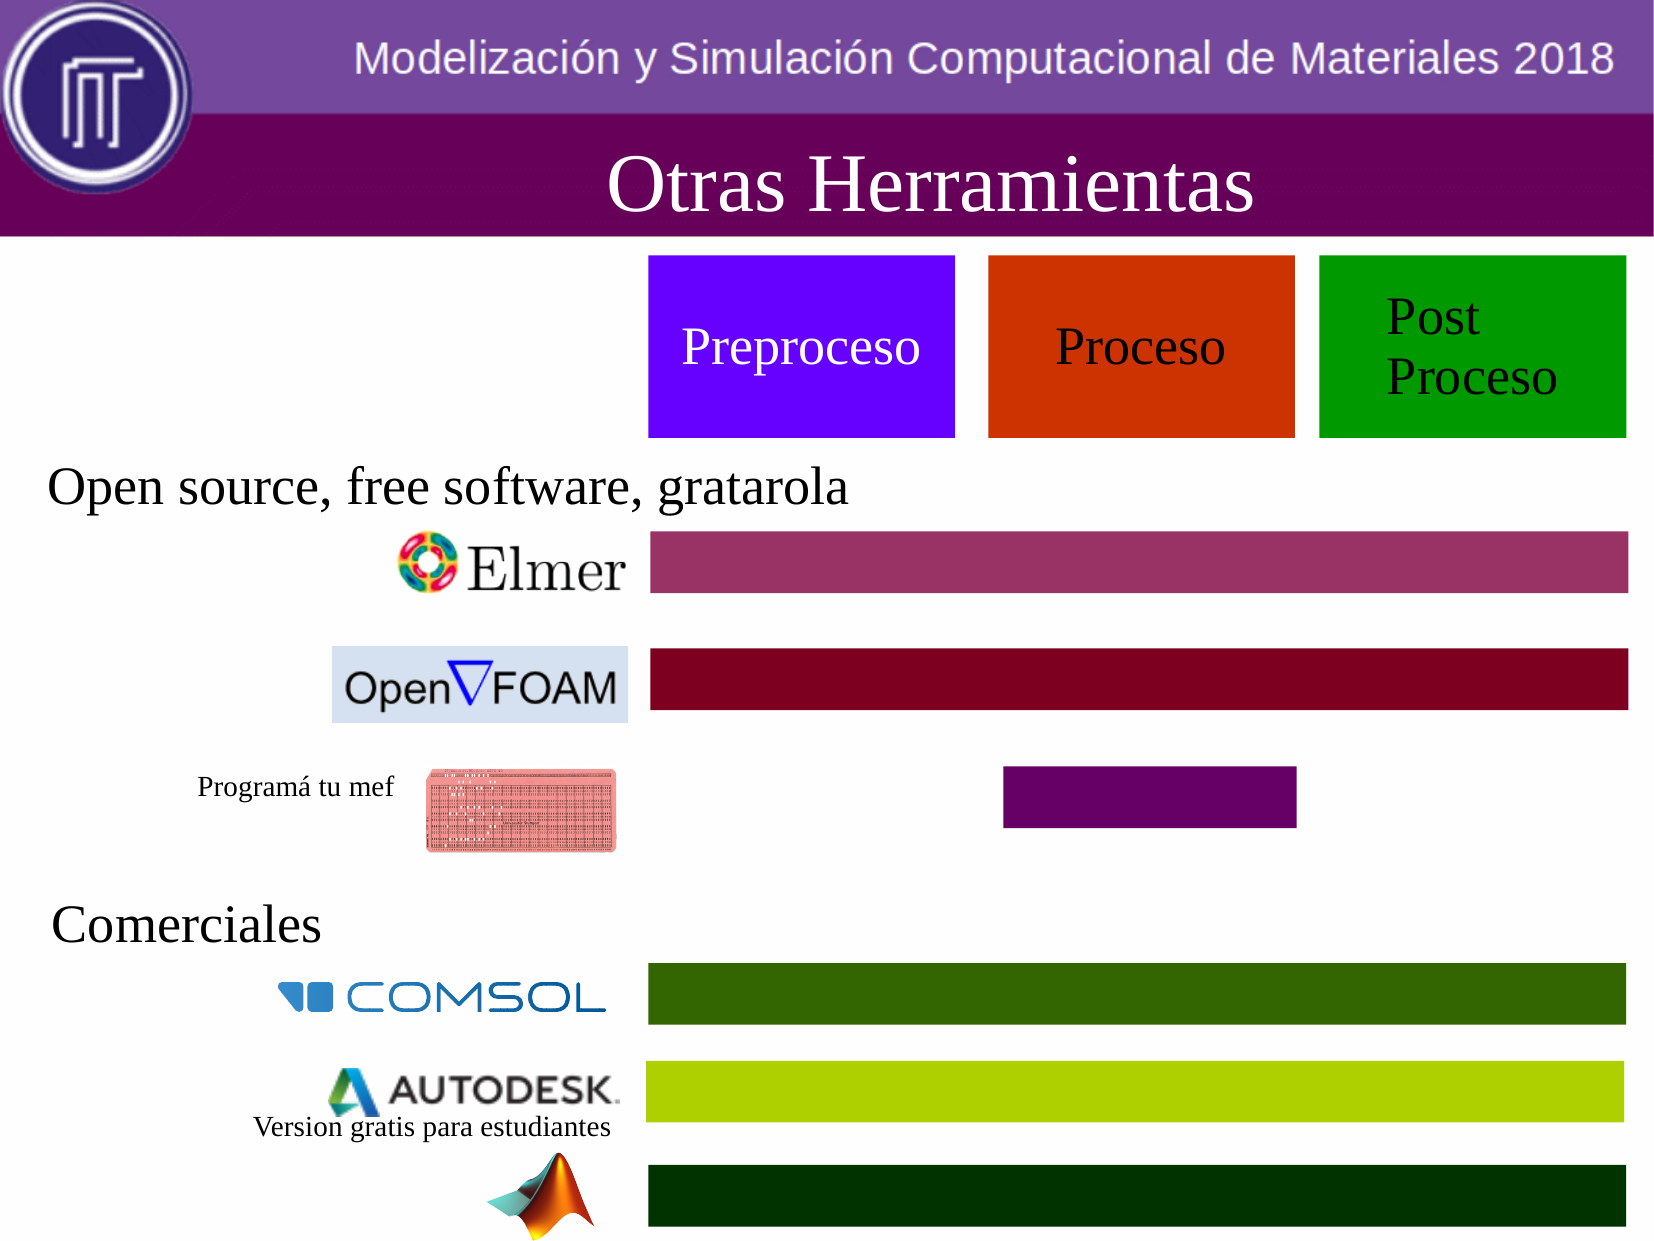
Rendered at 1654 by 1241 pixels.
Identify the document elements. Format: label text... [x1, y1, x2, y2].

text_box Otras Herramientas [230, 130, 1634, 245]
text_box Preproceso [648, 255, 956, 438]
text_box Post Proceso [1319, 255, 1627, 438]
text_box Programá tu mef [182, 763, 421, 817]
text_box Version gratis para estudiantes [238, 1103, 627, 1179]
text_box [1003, 766, 1297, 829]
picture [0, 0, 1654, 1241]
text_box [648, 1164, 1627, 1227]
text_box [646, 1060, 1625, 1123]
text_box [648, 963, 1627, 1025]
text_box Proceso [988, 255, 1295, 438]
text_box [650, 648, 1629, 711]
text_box [650, 531, 1629, 594]
text_box Comerciales [36, 886, 409, 962]
text_box Open source, free software, gratarola [32, 448, 866, 524]
